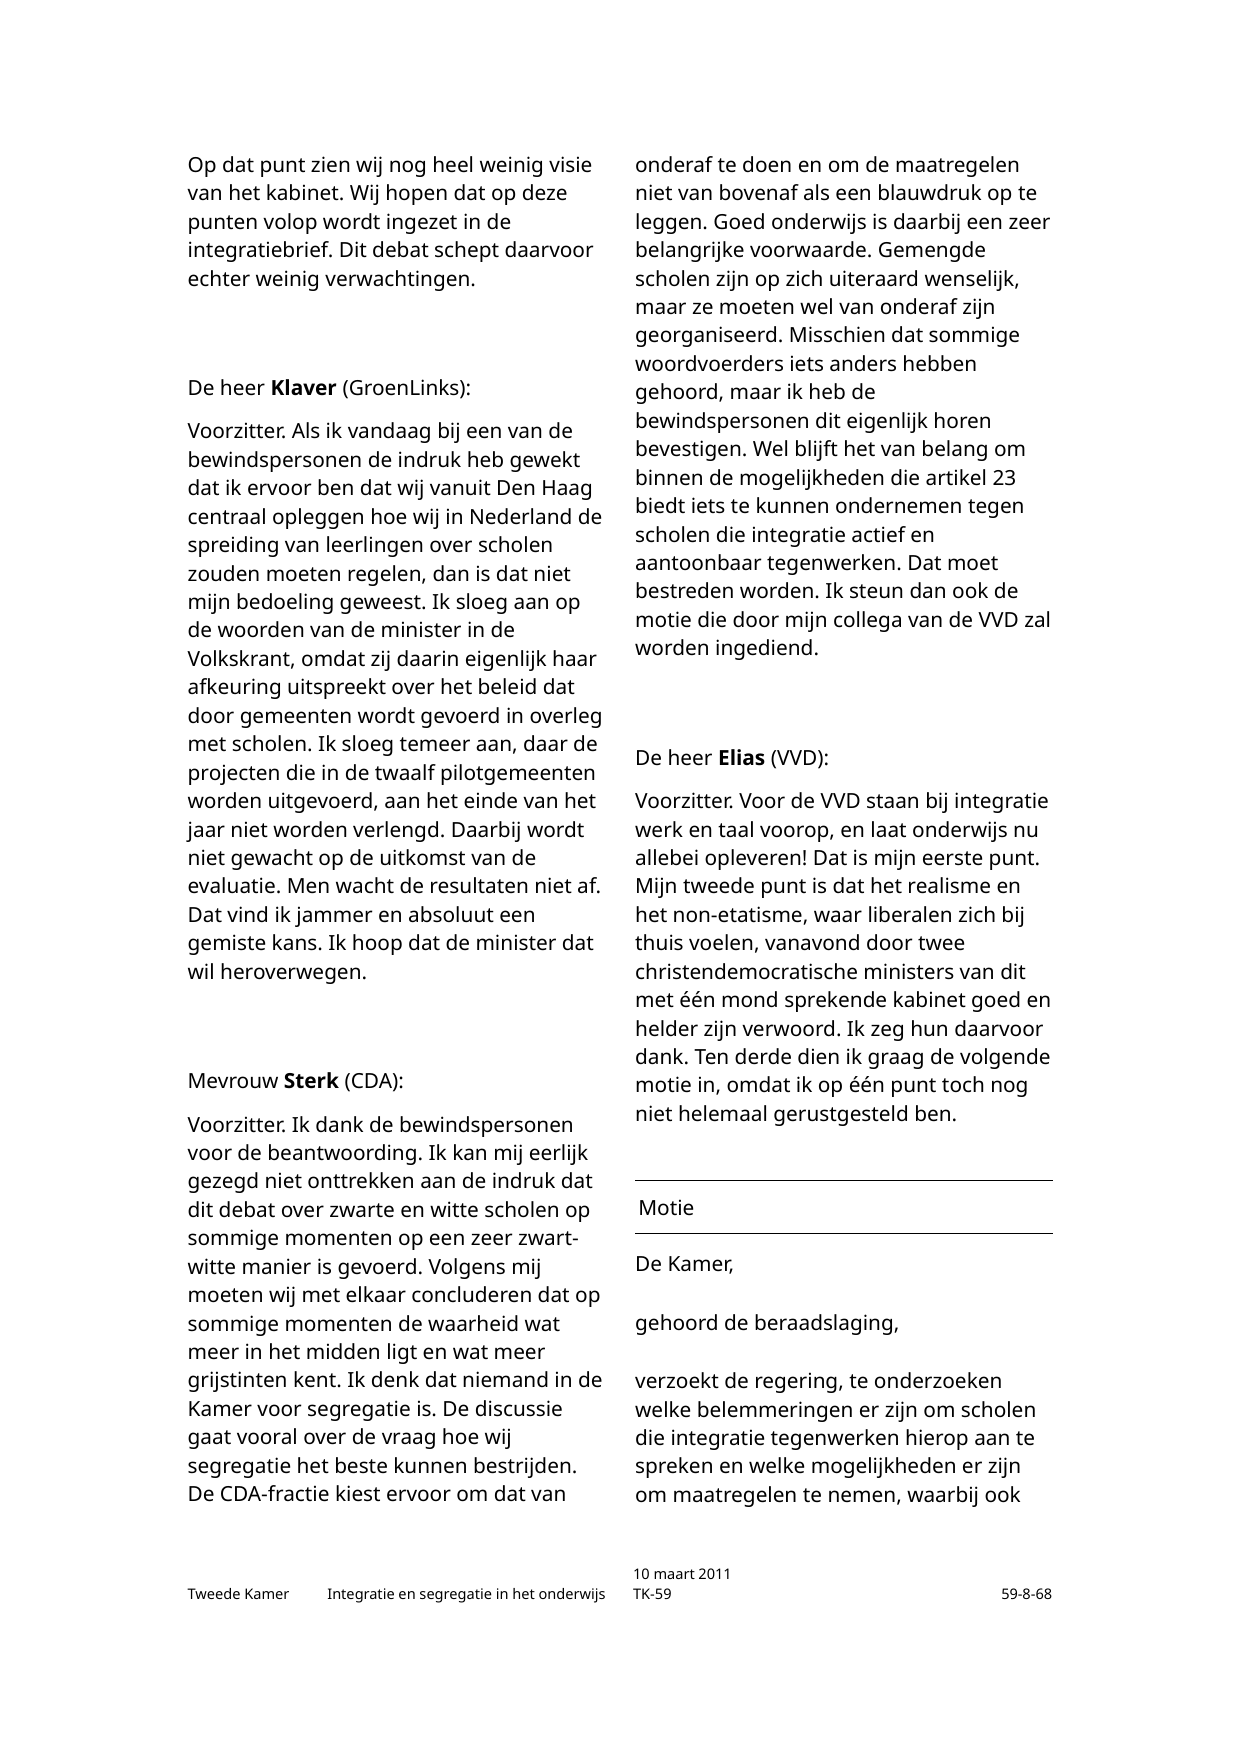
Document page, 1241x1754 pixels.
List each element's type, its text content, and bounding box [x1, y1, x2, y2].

text De Kamer, [635, 1249, 1053, 1278]
text gehoord de beraadslaging, [635, 1308, 1053, 1336]
text onderaf te doen en om de maatregelen niet van bovenaf als een blauwdruk op te leggen. Goed onderwijs is daarbij een zeer belangrijke voorwaarde. Gemengde scholen zijn op zich uiteraard wenselijk, maar ze moeten wel van onderaf zijn georganiseerd. Misschien dat sommige woordvoerders iets anders hebben gehoord, maar ik heb de bewindspersonen dit eigenlijk horen bevestigen. Wel blijft het van belang om binnen de mogelijkheden die artikel 23 biedt iets te kunnen ondernemen tegen scholen die integratie actief en aantoonbaar tegenwerken. Dat moet bestreden worden. Ik steun dan ook de motie die door mijn collega van de VVD zal worden ingediend. [635, 150, 1053, 662]
text Mevrouw Sterk (CDA): [187, 1066, 605, 1095]
subtitle Motie [635, 1181, 1053, 1233]
text verzoekt de regering, te onderzoeken welke belemmeringen er zijn om scholen die integratie tegenwerken hierop aan te spreken en welke mogelijkheden er zijn om maatregelen te nemen, waarbij ook [635, 1366, 1053, 1508]
text Voorzitter. Voor de VVD staan bij integratie werk en taal voorop, en laat onderwijs nu allebei opleveren! Dat is mijn eerste punt. Mijn tweede punt is dat het realisme en het non-etatisme, waar liberalen zich bij thuis voelen, vanavond door twee christendemocratische ministers van dit met één mond sprekende kabinet goed en helder zijn verwoord. Ik zeg hun daarvoor dank. Ten derde dien ik graag de volgende motie in, omdat ik op één punt toch nog niet helemaal gerustgesteld ben. [635, 786, 1053, 1127]
text  [187, 322, 605, 351]
text Voorzitter. Als ik vandaag bij een van de bewindspersonen de indruk heb gewekt dat ik ervoor ben dat wij vanuit Den Haag centraal opleggen hoe wij in Nederland de spreiding van leerlingen over scholen zouden moeten regelen, dan is dat niet mijn bedoeling geweest. Ik sloeg aan op de woorden van de minister in de Volkskrant, omdat zij daarin eigenlijk haar afkeuring uitspreekt over het beleid dat door gemeenten wordt gevoerd in overleg met scholen. Ik sloeg temeer aan, daar de projecten die in de twaalf pilotgemeenten worden uitgevoerd, aan het einde van het jaar niet worden verlengd. Daarbij wordt niet gewacht op de uitkomst van de evaluatie. Men wacht de resultaten niet af. Dat vind ik jammer en absoluut een gemiste kans. Ik hoop dat de minister dat wil heroverwegen. [187, 417, 605, 985]
text  [187, 1015, 605, 1044]
text Op dat punt zien wij nog heel weinig visie van het kabinet. Wij hopen dat op deze punten volop wordt ingezet in de integratiebrief. Dit debat schept daarvoor echter weinig verwachtingen. [187, 150, 605, 292]
text  [635, 692, 1053, 720]
text De heer Elias (VVD): [635, 743, 1053, 771]
text De heer Klaver (GroenLinks): [187, 373, 605, 402]
text Voorzitter. Ik dank de bewindspersonen voor de beantwoording. Ik kan mij eerlijk gezegd niet onttrekken aan de indruk dat dit debat over zwarte en witte scholen op sommige momenten op een zeer zwart-witte manier is gevoerd. Volgens mij moeten wij met elkaar concluderen dat op sommige momenten de waarheid wat meer in het midden ligt en wat meer grijstinten kent. Ik denk dat niemand in de Kamer voor segregatie is. De discussie gaat vooral over de vraag hoe wij segregatie het beste kunnen bestrijden. De CDA-fractie kiest ervoor om dat van [187, 1110, 605, 1508]
